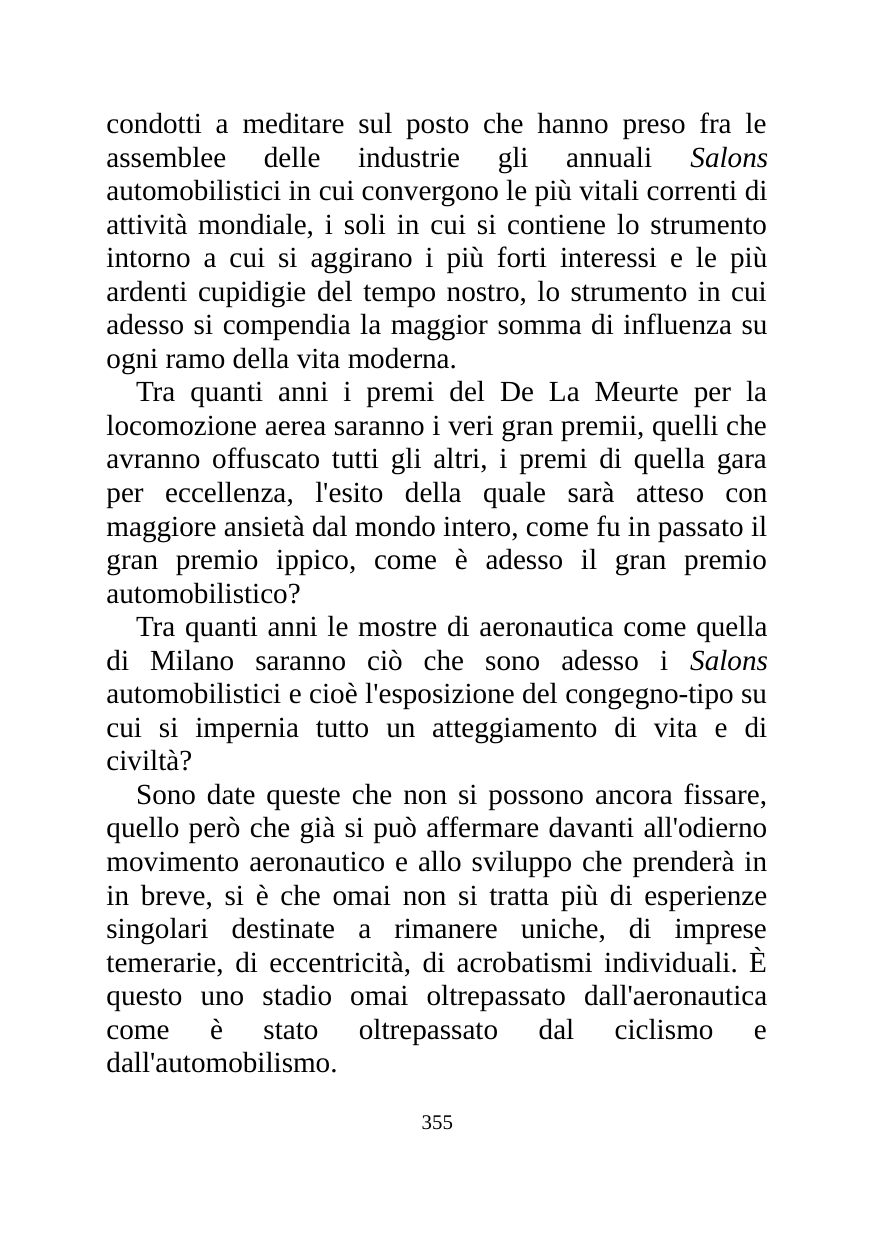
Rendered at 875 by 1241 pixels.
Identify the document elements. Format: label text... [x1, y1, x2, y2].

text Sono date queste che non si possono ancora fissare, quello però che già si può affermare davanti all'odierno movimento aeronautico e allo sviluppo che prenderà in in breve, si è che omai non si tratta più di esperienze singolari destinate a rimanere uniche, di imprese temerarie, di eccentricità, di acrobatismi individuali. È questo uno stadio omai oltrepassato dall'aeronautica come è stato oltrepassato dal ciclismo e dall'automobilismo. [106, 777, 768, 1079]
text Tra quanti anni i premi del De La Meurte per la locomozione aerea saranno i veri gran premii, quelli che avranno offuscato tutti gli altri, i premi di quella gara per eccellenza, l'esito della quale sarà atteso con maggiore ansietà dal mondo intero, come fu in passato il gran premio ippico, come è adesso il gran premio automobilistico? [106, 374, 768, 609]
text condotti a meditare sul posto che hanno preso fra le assemblee delle industrie gli annuali Salons automobilistici in cui convergono le più vitali correnti di attività mondiale, i soli in cui si contiene lo strumento intorno a cui si aggirano i più forti interessi e le più ardenti cupidigie del tempo nostro, lo strumento in cui adesso si compendia la maggior somma di influenza su ogni ramo della vita moderna. [106, 106, 768, 374]
text Tra quanti anni le mostre di aeronautica come quella di Milano saranno ciò che sono adesso i Salons automobilistici e cioè l'esposizione del congegno-tipo su cui si impernia tutto un atteggiamento di vita e di civiltà? [106, 609, 768, 777]
